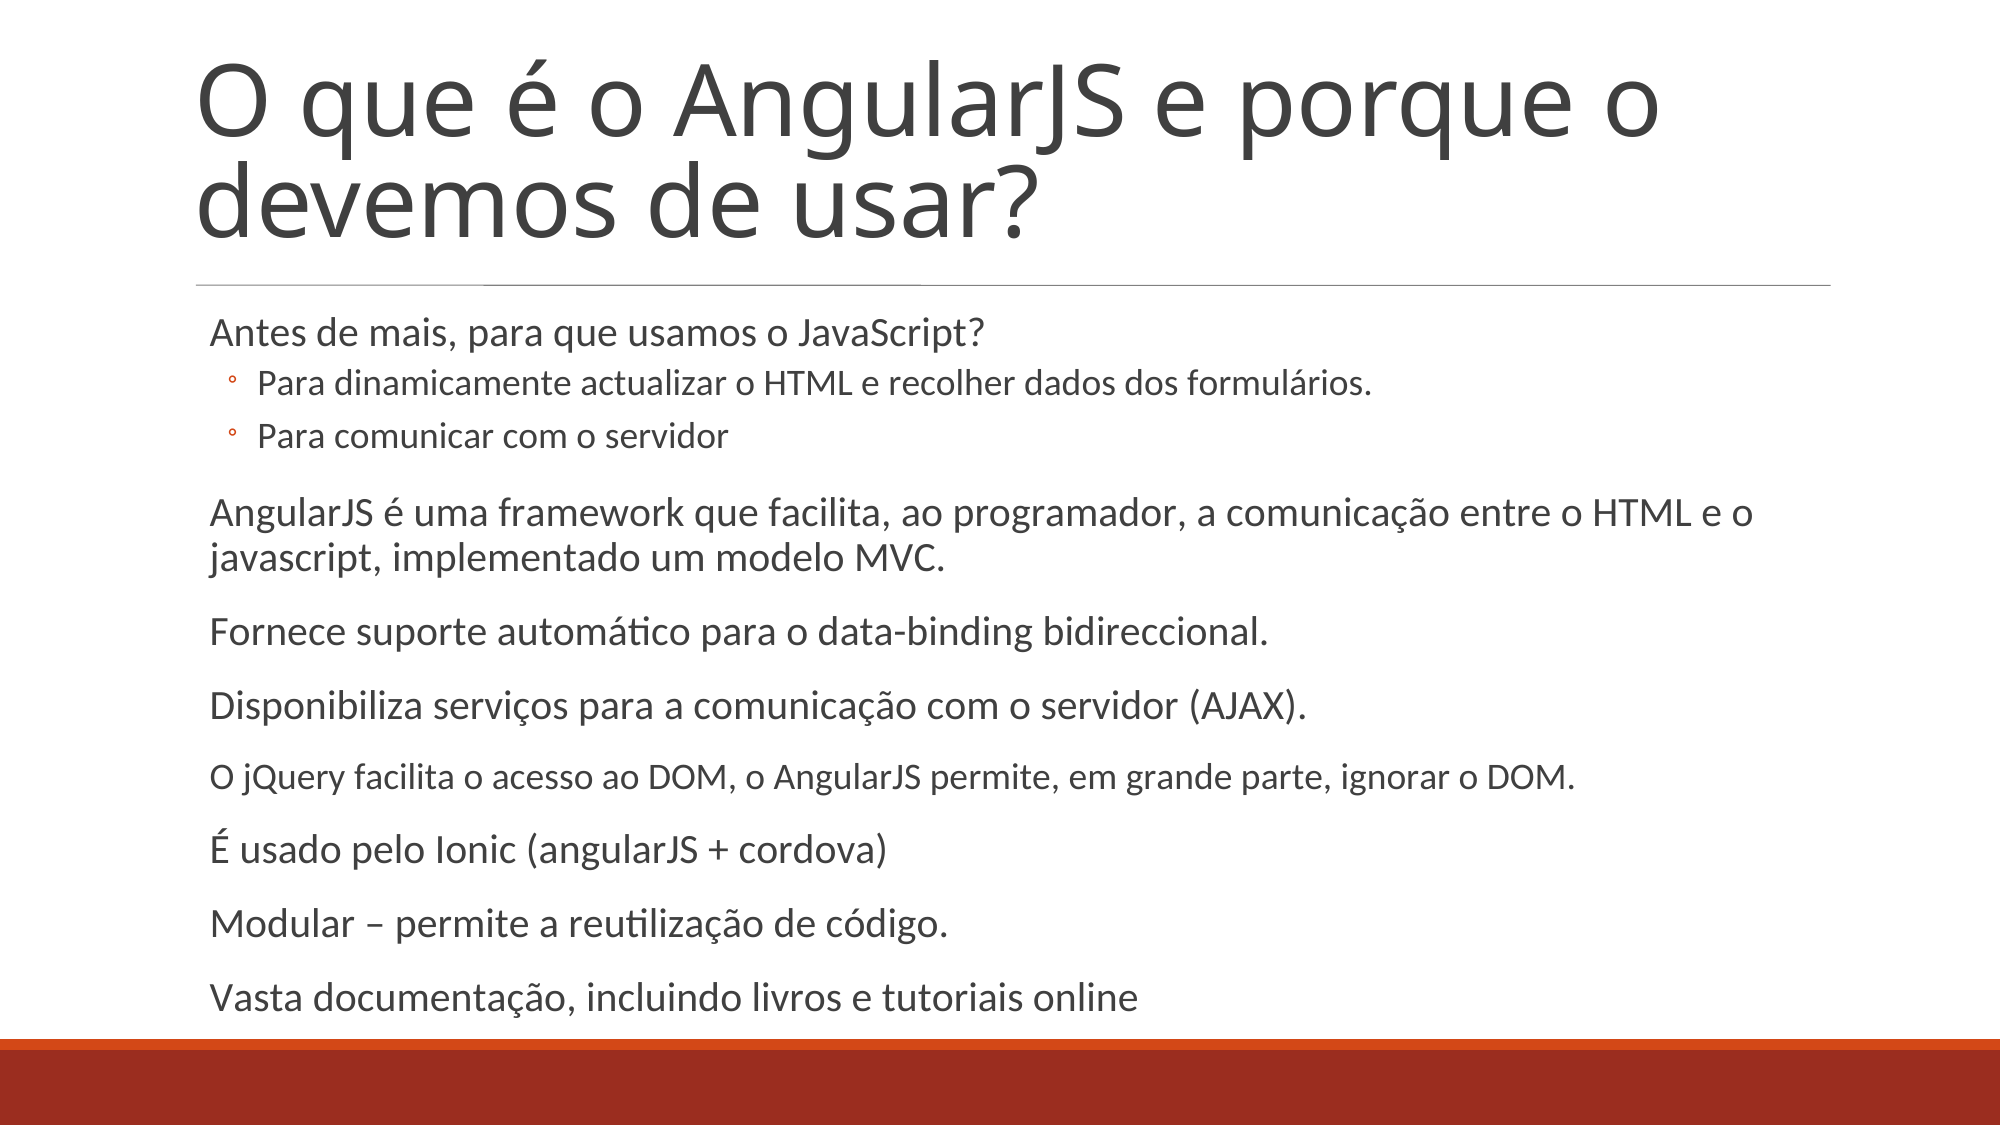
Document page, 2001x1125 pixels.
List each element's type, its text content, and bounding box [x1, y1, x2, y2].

title O que é o AngularJS e porque o devemos de usar? [179, 47, 1830, 286]
text_box Antes de mais, para que usamos o JavaScript? Para dinamicamente actualizar o HTML e recolher dados dos formulários. Para comunicar com o servidor AngularJS é uma framework que facilita, ao programador, a comunicação entre o HTML e o javascript, implementado um modelo MVC. Fornece suporte automático para o data-binding bidireccional. Disponibiliza serviços para a comunicação com o servidor (AJAX). O jQuery facilita o acesso ao DOM, o AngularJS permite, em grande parte, ignorar o DOM. É usado pelo Ionic (angularJS + cordova) Modular – permite a reutilização de código. Vasta documentação, incluindo livros e tutoriais online [179, 302, 1831, 963]
